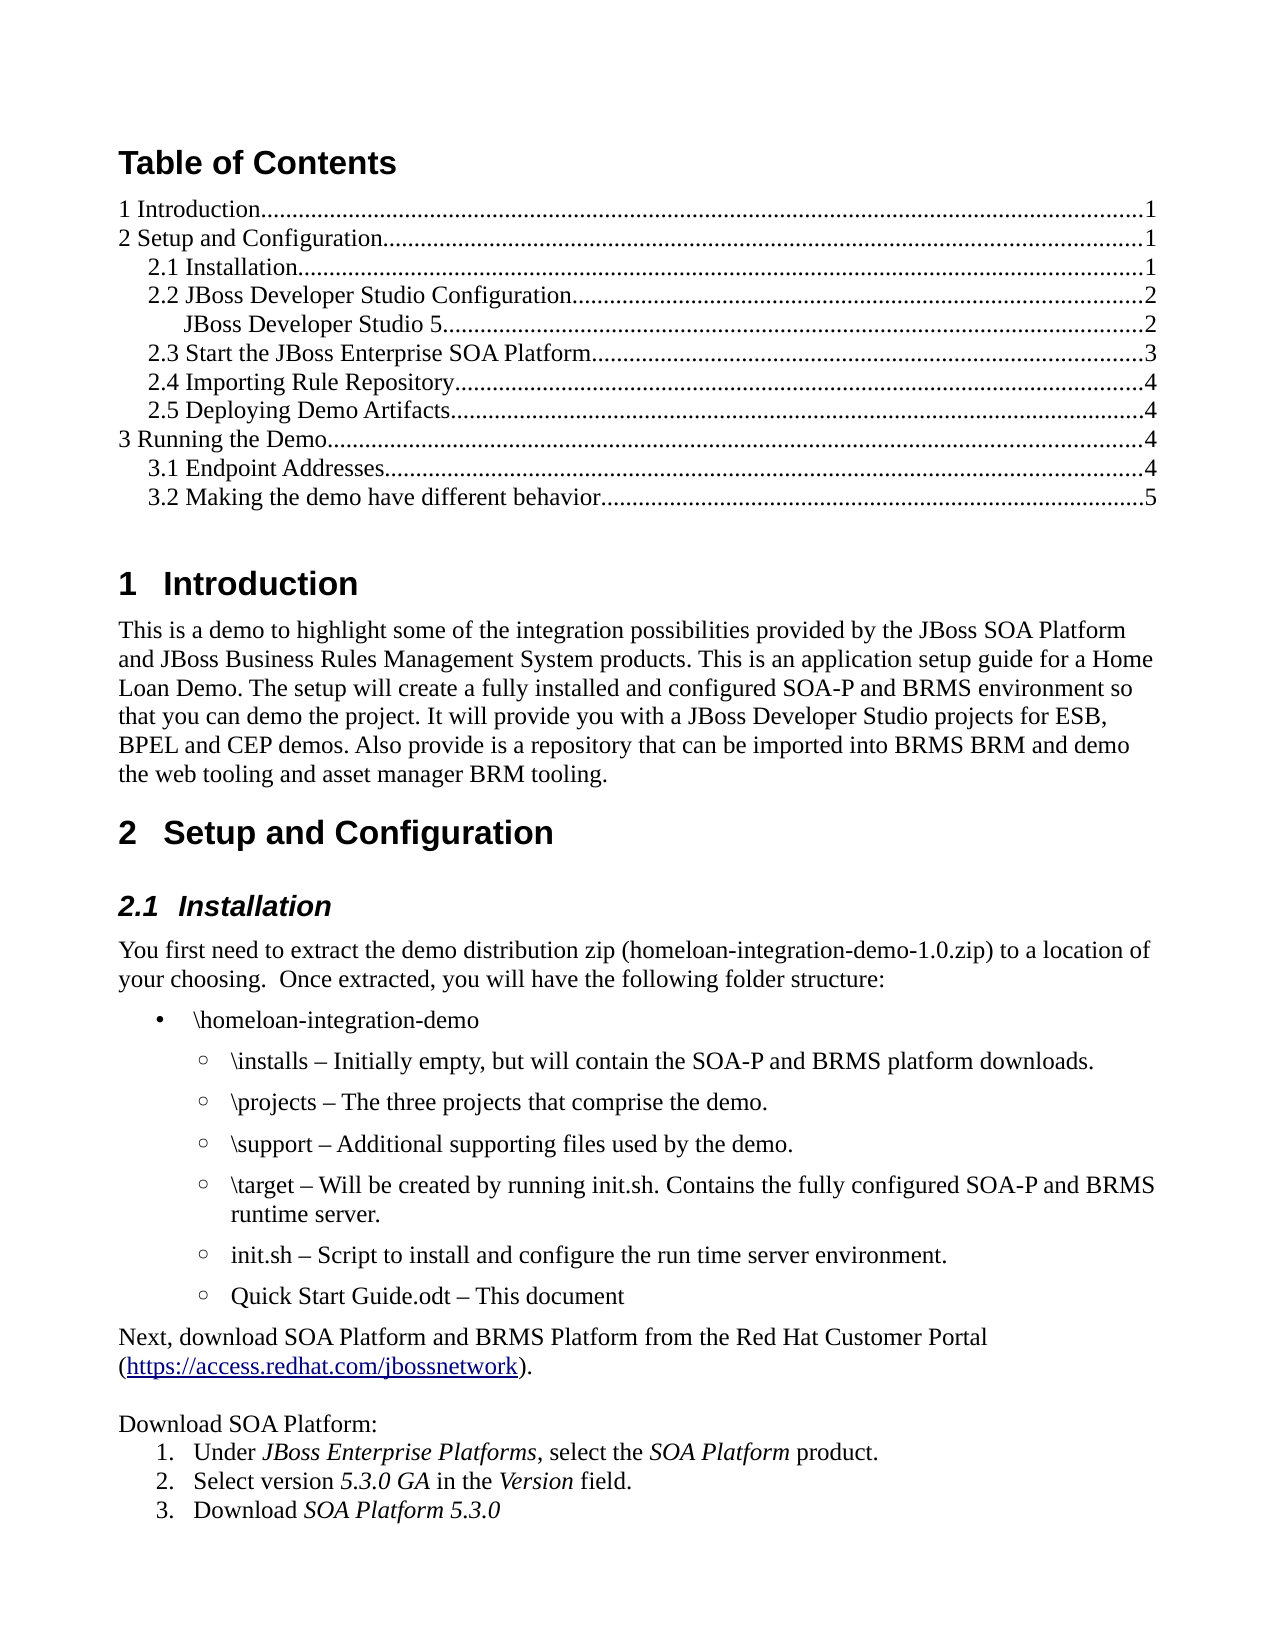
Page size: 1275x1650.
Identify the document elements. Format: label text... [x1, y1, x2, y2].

text 3.2 Making the demo have different behavior 5 [148, 482, 1157, 510]
list Download SOA Platform 5.3.0 [156, 1495, 1157, 1524]
text 1 Introduction 1 [118, 194, 1157, 223]
list Under JBoss Enterprise Platforms, select the SOA Platform product. [156, 1437, 1157, 1466]
subtitle Table of Contents [118, 143, 1157, 182]
text JBoss Developer Studio 5 2 [177, 309, 1157, 338]
subtitle Setup and Configuration [118, 813, 1157, 851]
text 2.4 Importing Rule Repository 4 [148, 367, 1157, 395]
text 2.5 Deploying Demo Artifacts 4 [148, 395, 1157, 424]
list \target – Will be created by running init.sh. Contains the fully configured SOA-P and BRMS runtime server. [193, 1170, 1157, 1227]
list Quick Start Guide.odt – This document [193, 1281, 1157, 1310]
text 2.2 JBoss Developer Studio Configuration 2 [148, 280, 1157, 309]
list init.sh – Script to install and configure the run time server environment. [193, 1240, 1157, 1269]
text Download SOA Platform: [118, 1409, 1157, 1437]
list Select version 5.3.0 GA in the Version field. [156, 1466, 1157, 1495]
subtitle Installation [118, 889, 1157, 922]
text Next, download SOA Platform and BRMS Platform from the Red Hat Customer Portal (https://access.redhat.com/jbossnetwork). [118, 1322, 1157, 1380]
list \support – Additional supporting files used by the demo. [193, 1129, 1157, 1157]
list \installs – Initially empty, but will contain the SOA-P and BRMS platform downloads. [193, 1046, 1157, 1075]
list \homeloan-integration-demo [156, 1005, 1157, 1034]
text 2 Setup and Configuration 1 [118, 223, 1157, 252]
list \projects – The three projects that comprise the demo. [193, 1087, 1157, 1116]
subtitle Introduction [118, 564, 1157, 603]
text 2.3 Start the JBoss Enterprise SOA Platform 3 [148, 338, 1157, 367]
text 3 Running the Demo 4 [118, 424, 1157, 453]
text 3.1 Endpoint Addresses 4 [148, 453, 1157, 482]
text You first need to extract the demo distribution zip (homeloan-integration-demo-1.0.zip) to a location of your choosing. Once extracted, you will have the following folder structure: [118, 935, 1157, 992]
text 2.1 Installation 1 [148, 252, 1157, 280]
text This is a demo to highlight some of the integration possibilities provided by the JBoss SOA Platform and JBoss Business Rules Management System products. This is an application setup guide for a Home Loan Demo. The setup will create a fully installed and configured SOA-P and BRMS environment so that you can demo the project. It will provide you with a JBoss Developer Studio projects for ESB, BPEL and CEP demos. Also provide is a repository that can be imported into BRMS BRM and demo the web tooling and asset manager BRM tooling. [118, 615, 1157, 788]
